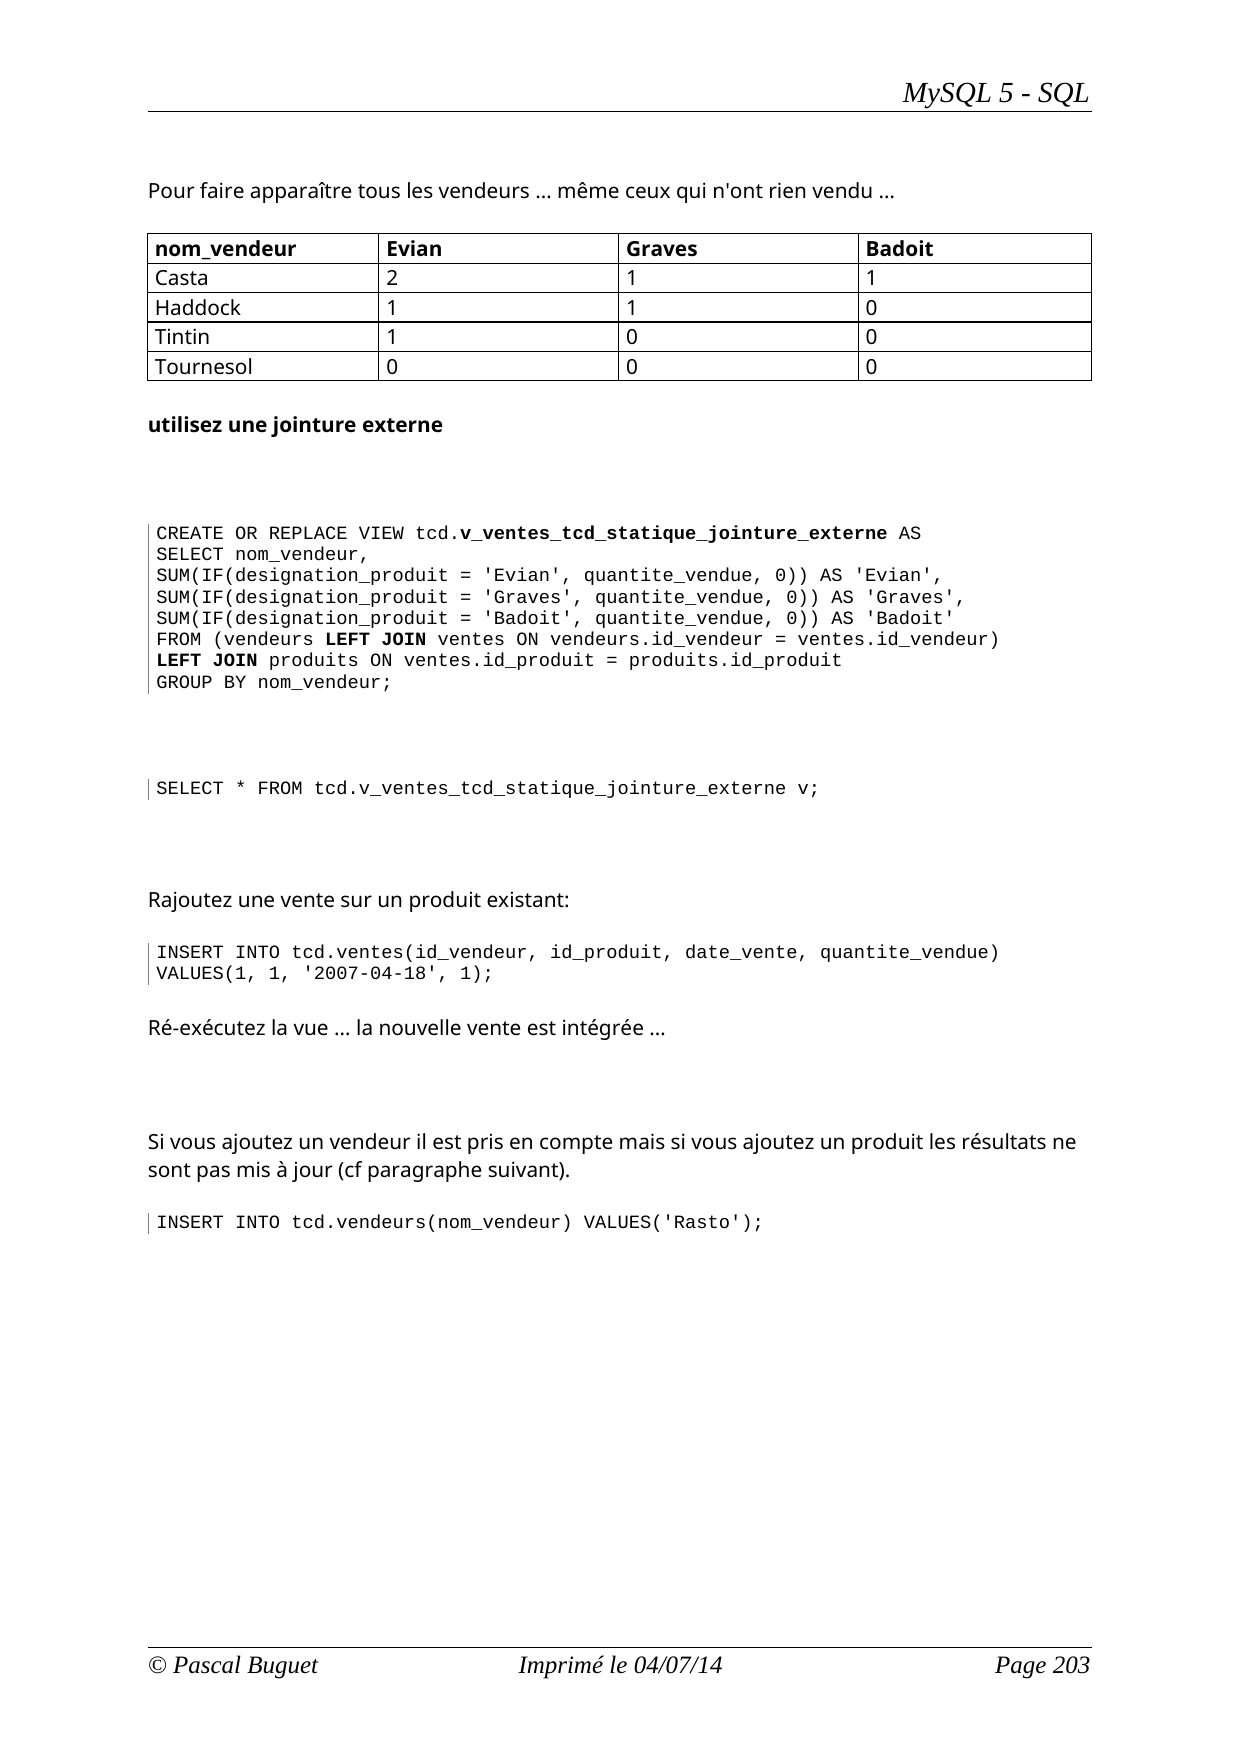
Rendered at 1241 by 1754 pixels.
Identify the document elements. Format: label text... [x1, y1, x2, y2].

text FROM (vendeurs LEFT JOIN ventes ON vendeurs.id_vendeur = ventes.id_vendeur) [149, 630, 1092, 651]
text CREATE OR REPLACE VIEW tcd.v_ventes_tcd_statique_jointure_externe AS [149, 524, 1092, 545]
table_cell 1 [619, 293, 858, 321]
table_cell 1 [619, 264, 858, 292]
text GROUP BY nom_vendeur; [149, 672, 1092, 694]
text INSERT INTO tcd.vendeurs(nom_vendeur) VALUES('Rasto'); [148, 1212, 1092, 1234]
text VALUES(1, 1, '2007-04-18', 1); [149, 964, 1092, 985]
text SELECT * FROM tcd.v_ventes_tcd_statique_jointure_externe v; [149, 779, 1092, 800]
table_cell 1 [859, 264, 1091, 292]
table_header Graves [619, 234, 858, 262]
text LEFT JOIN produits ON ventes.id_produit = produits.id_produit [149, 651, 1092, 672]
text Pour faire apparaître tous les vendeurs … même ceux qui n'ont rien vendu … [148, 176, 1092, 204]
table_cell 0 [619, 352, 858, 380]
table_cell 1 [379, 293, 618, 321]
table_cell Haddock [148, 293, 378, 321]
table_cell 0 [619, 323, 858, 351]
table_cell 0 [859, 323, 1091, 351]
text Si vous ajoutez un vendeur il est pris en compte mais si vous ajoutez un produit les résultats ne sont pas mis à jour (cf paragraphe suivant). [148, 1127, 1092, 1184]
text Rajoutez une vente sur un produit existant: [148, 886, 1092, 914]
table_header Evian [379, 234, 618, 262]
table_cell Tournesol [148, 352, 378, 380]
table_cell Tintin [148, 323, 378, 351]
text Ré-exécutez la vue … la nouvelle vente est intégrée … [148, 1013, 1092, 1042]
table_cell 0 [859, 352, 1091, 380]
text SUM(IF(designation_produit = 'Graves', quantite_vendue, 0)) AS 'Graves', [149, 587, 1092, 609]
table_cell 0 [379, 352, 618, 380]
text SUM(IF(designation_produit = 'Evian', quantite_vendue, 0)) AS 'Evian', [149, 566, 1092, 587]
table_cell 2 [379, 264, 618, 292]
table_cell 1 [379, 323, 618, 351]
table_header Badoit [859, 234, 1091, 262]
text INSERT INTO tcd.ventes(id_vendeur, id_produit, date_vente, quantite_vendue) [148, 942, 1092, 964]
table_header nom_vendeur [148, 234, 378, 262]
table_cell 0 [859, 293, 1091, 321]
text SELECT nom_vendeur, [149, 545, 1092, 566]
text SUM(IF(designation_produit = 'Badoit', quantite_vendue, 0)) AS 'Badoit' [149, 609, 1092, 630]
table_cell Casta [148, 264, 378, 292]
text utilisez une jointure externe [148, 410, 1092, 438]
